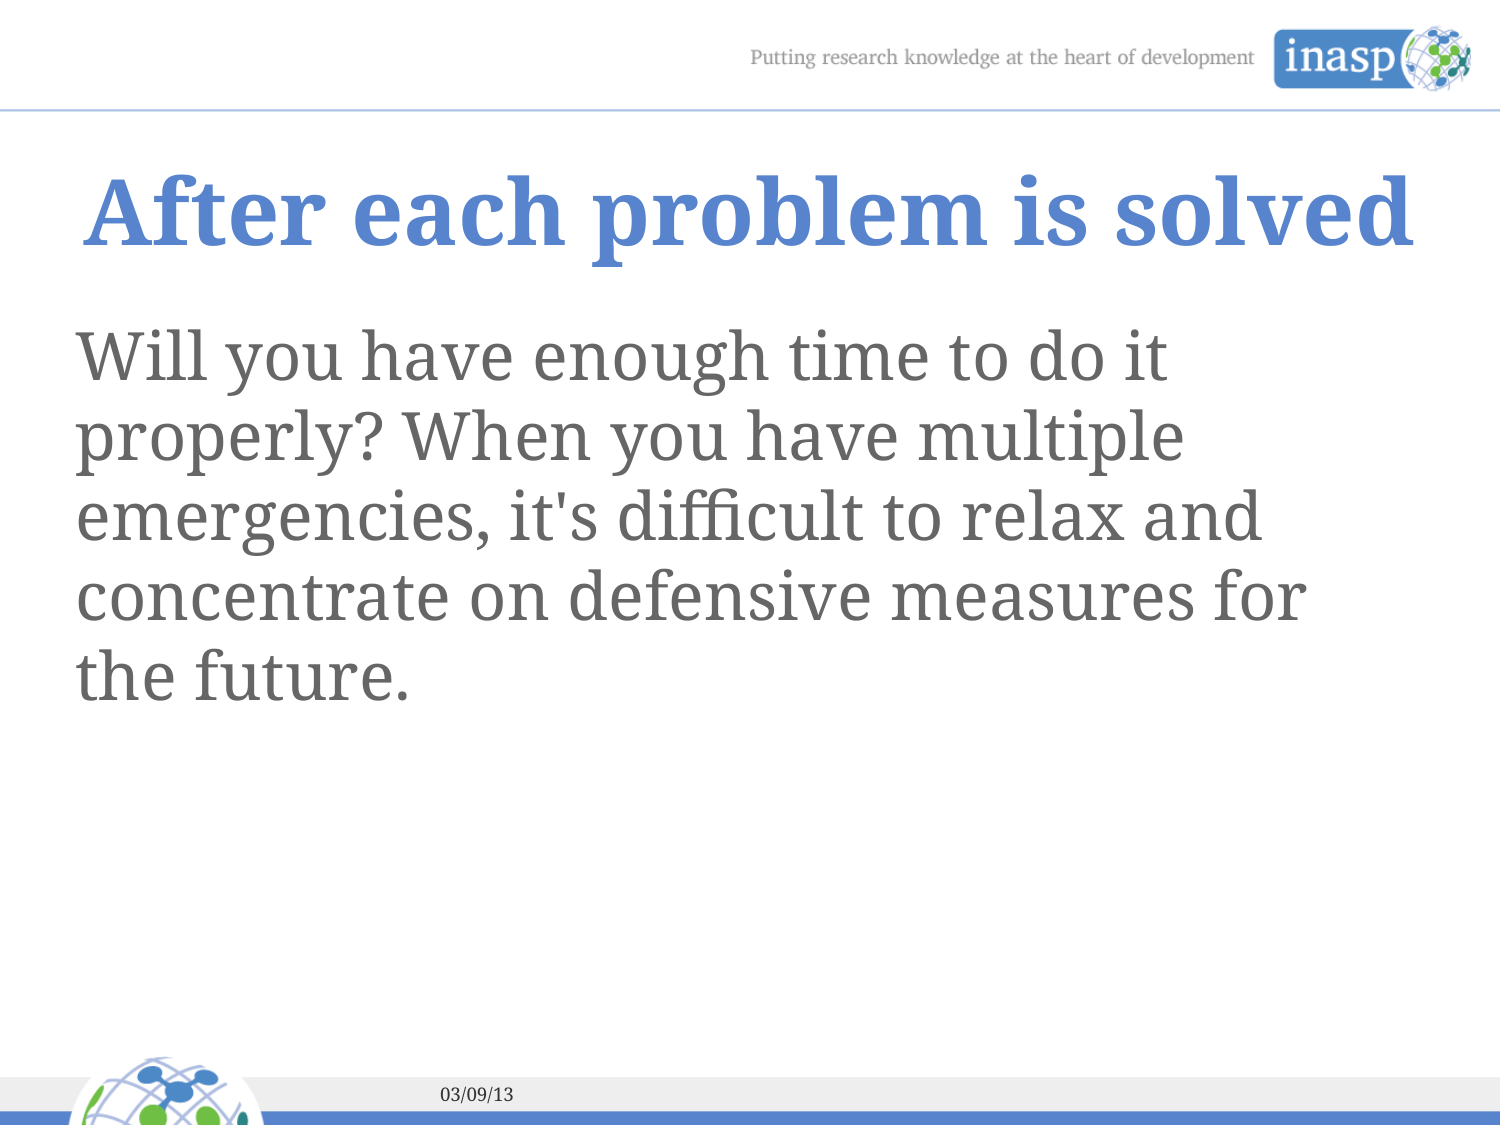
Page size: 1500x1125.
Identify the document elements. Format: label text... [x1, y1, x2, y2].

list Will you have enough time to do it properly? When you have multiple emergencies, it's difficult to relax and concentrate on defensive measures for the future. [75, 313, 1426, 967]
title After each problem is solved [75, 129, 1426, 313]
picture [0, 0, 1500, 1125]
